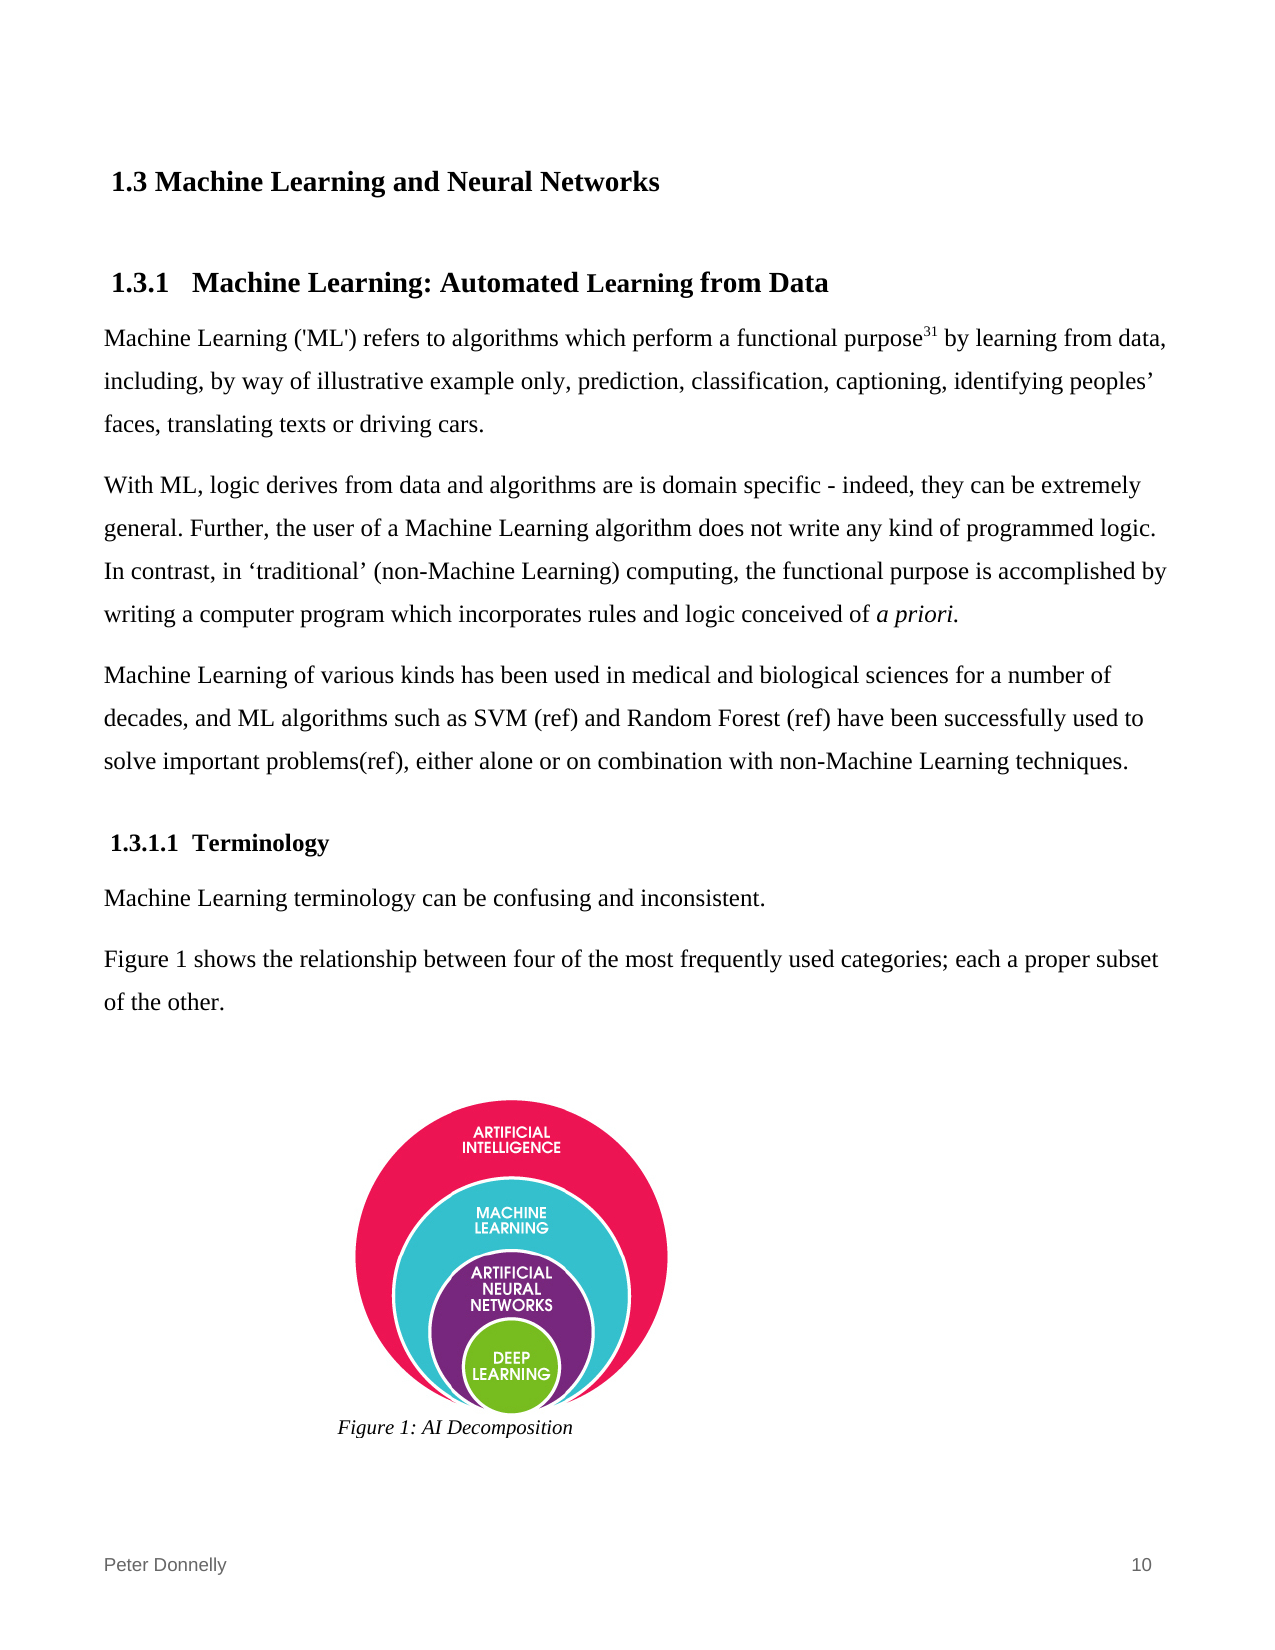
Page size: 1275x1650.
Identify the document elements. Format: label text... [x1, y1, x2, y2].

subtitle Machine Learning and Neural Networks [103, 164, 1181, 198]
text Figure 1 shows the relationship between four of the most frequently used categories; each a proper subset of the other. [103, 944, 1181, 1016]
text Machine Learning terminology can be confusing and inconsistent. [103, 883, 1181, 912]
subtitle Machine Learning: Automated Learning from Data [103, 266, 1181, 299]
subtitle Terminology [103, 828, 1181, 856]
text Machine Learning of various kinds has been used in medical and biological sciences for a number of decades, and ML algorithms such as SVM (ref) and Random Forest (ref) have been successfully used to solve important problems(ref), either alone or on combination with non-Machine Learning techniques. [103, 660, 1181, 775]
text Machine Learning ('ML') refers to algorithms which perform a functional purpose by learning from data, including, by way of illustrative example only, prediction, classification, captioning, identifying peoples’ faces, translating texts or driving cars. [103, 323, 1181, 438]
picture [337, 1097, 679, 1415]
text With ML, logic derives from data and algorithms are is domain specific - indeed, they can be extremely general. Further, the user of a Machine Learning algorithm does not write any kind of programmed logic. In contrast, in ‘traditional’ (non-Machine Learning) computing, the functional purpose is accomplished by writing a computer program which incorporates rules and logic conceived of a priori. [103, 470, 1181, 628]
text Figure 1: AI Decomposition [337, 1415, 678, 1438]
